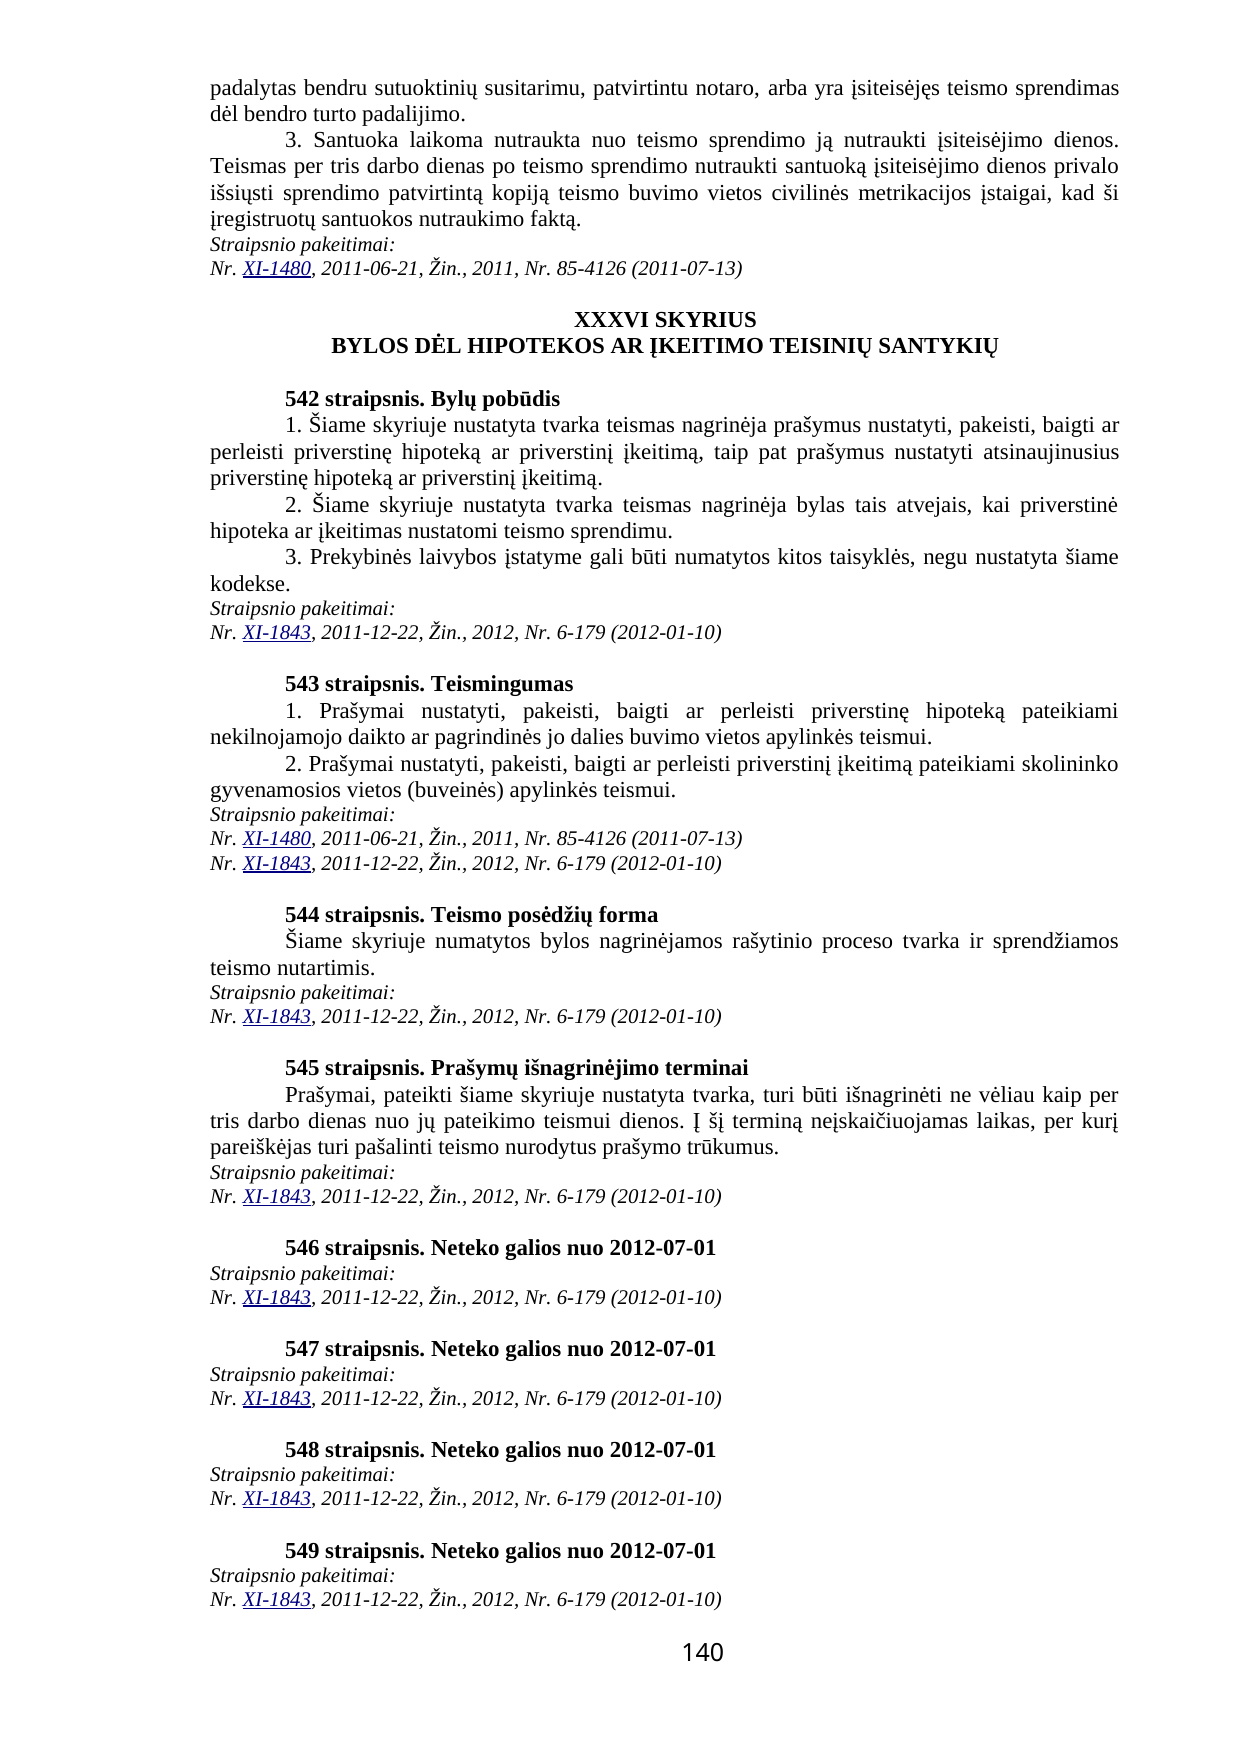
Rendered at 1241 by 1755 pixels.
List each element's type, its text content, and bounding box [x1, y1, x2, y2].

text Straipsnio pakeitimai: [210, 802, 1120, 826]
text 542 straipsnis. Bylų pobūdis [210, 385, 1120, 412]
text Straipsnio pakeitimai: [210, 1462, 1120, 1486]
text Nr. XI-1843, 2011-12-22, Žin., 2012, Nr. 6-179 (2012-01-10) [210, 1587, 1120, 1611]
text 3. Santuoka laikoma nutraukta nuo teismo sprendimo ją nutraukti įsiteisėjimo dienos. Teismas per tris darbo dienas po teismo sprendimo nutraukti santuoką įsiteisėjimo dienos privalo išsiųsti sprendimo patvirtintą kopiją teismo buvimo vietos civilinės metrikacijos įstaigai, kad ši įregistruotų santuokos nutraukimo faktą. [210, 126, 1120, 232]
text Straipsnio pakeitimai: [210, 232, 1120, 256]
text Nr. XI-1843, 2011-12-22, Žin., 2012, Nr. 6-179 (2012-01-10) [210, 1386, 1120, 1409]
text 1. Prašymai nustatyti, pakeisti, baigti ar perleisti priverstinę hipoteką pateikiami nekilnojamojo daikto ar pagrindinės jo dalies buvimo vietos apylinkės teismui. [210, 697, 1120, 749]
text Šiame skyriuje numatytos bylos nagrinėjamos rašytinio proceso tvarka ir sprendžiamos teismo nutartimis. [210, 927, 1120, 980]
text 544 straipsnis. Teismo posėdžių forma [210, 901, 1120, 927]
text Straipsnio pakeitimai: [210, 1361, 1120, 1386]
text Straipsnio pakeitimai: [210, 980, 1120, 1004]
text Nr. XI-1480, 2011-06-21, Žin., 2011, Nr. 85-4126 (2011-07-13) [210, 256, 1120, 280]
text Straipsnio pakeitimai: [210, 596, 1120, 620]
text Nr. XI-1843, 2011-12-22, Žin., 2012, Nr. 6-179 (2012-01-10) [210, 620, 1120, 644]
text Straipsnio pakeitimai: [210, 1261, 1120, 1285]
text 543 straipsnis. Teismingumas [210, 671, 1120, 697]
text Straipsnio pakeitimai: [210, 1160, 1120, 1184]
text 546 straipsnis. Neteko galios nuo 2012-07-01 [210, 1234, 1120, 1261]
text 545 straipsnis. Prašymų išnagrinėjimo terminai [210, 1054, 1120, 1081]
subtitle XXXVI skyrius [210, 306, 1120, 332]
text 2. Šiame skyriuje nustatyta tvarka teismas nagrinėja bylas tais atvejais, kai priverstinė hipoteka ar įkeitimas nustatomi teismo sprendimu. [210, 491, 1120, 543]
text Straipsnio pakeitimai: [210, 1563, 1120, 1587]
text Nr. XI-1843, 2011-12-22, Žin., 2012, Nr. 6-179 (2012-01-10) [210, 850, 1120, 874]
subtitle BYLos dėl HIPOTEKOS AR įkeitimo TEISINIŲ SANTYKIŲ [210, 332, 1120, 359]
text 1. Šiame skyriuje nustatyta tvarka teismas nagrinėja prašymus nustatyti, pakeisti, baigti ar perleisti priverstinę hipoteką ar priverstinį įkeitimą, taip pat prašymus nustatyti atsinaujinusius priverstinę hipoteką ar priverstinį įkeitimą. [210, 412, 1120, 491]
text Prašymai, pateikti šiame skyriuje nustatyta tvarka, turi būti išnagrinėti ne vėliau kaip per tris darbo dienas nuo jų pateikimo teismui dienos. Į šį terminą neįskaičiuojamas laikas, per kurį pareiškėjas turi pašalinti teismo nurodytus prašymo trūkumus. [210, 1081, 1120, 1160]
text Nr. XI-1843, 2011-12-22, Žin., 2012, Nr. 6-179 (2012-01-10) [210, 1285, 1120, 1309]
text 549 straipsnis. Neteko galios nuo 2012-07-01 [285, 1537, 1120, 1563]
text 2. Prašymai nustatyti, pakeisti, baigti ar perleisti priverstinį įkeitimą pateikiami skolininko gyvenamosios vietos (buveinės) apylinkės teismui. [210, 749, 1120, 802]
text Nr. XI-1843, 2011-12-22, Žin., 2012, Nr. 6-179 (2012-01-10) [210, 1486, 1120, 1510]
text 3. Prekybinės laivybos įstatyme gali būti numatytos kitos taisyklės, negu nustatyta šiame kodekse. [210, 543, 1120, 596]
text Nr. XI-1480, 2011-06-21, Žin., 2011, Nr. 85-4126 (2011-07-13) [210, 826, 1120, 850]
text Nr. XI-1843, 2011-12-22, Žin., 2012, Nr. 6-179 (2012-01-10) [210, 1184, 1120, 1208]
text 547 straipsnis. Neteko galios nuo 2012-07-01 [210, 1335, 1120, 1361]
text Nr. XI-1843, 2011-12-22, Žin., 2012, Nr. 6-179 (2012-01-10) [210, 1004, 1120, 1028]
text 548 straipsnis. Neteko galios nuo 2012-07-01 [285, 1436, 1120, 1462]
text padalytas bendru sutuoktinių susitarimu, patvirtintu notaro, arba yra įsiteisėjęs teismo sprendimas dėl bendro turto padalijimo. [210, 73, 1120, 126]
